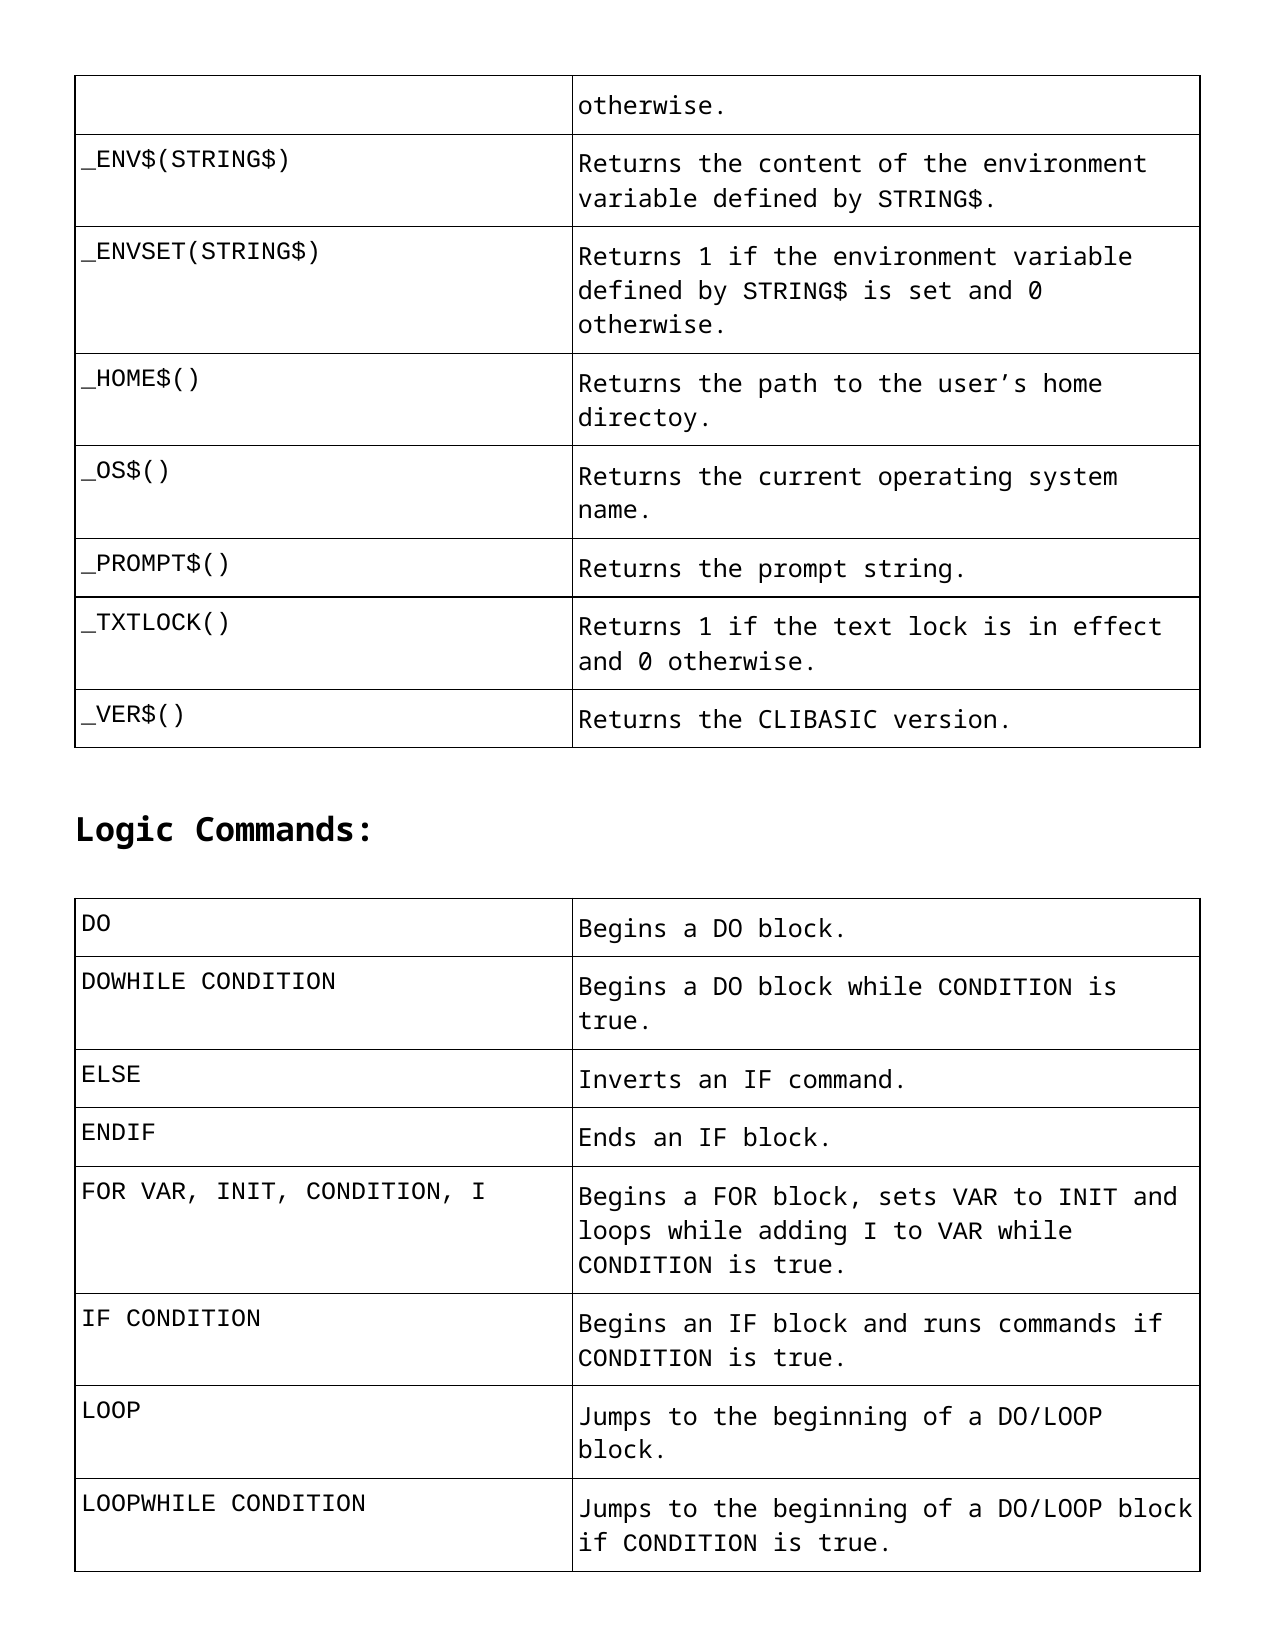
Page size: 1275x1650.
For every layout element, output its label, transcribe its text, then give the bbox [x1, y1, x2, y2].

table_cell _TXTLOCK() [76, 598, 572, 689]
table_cell Returns the path to the user’s home directoy. [573, 354, 1199, 445]
table_cell Begins a FOR block, sets VAR to INIT and loops while adding I to VAR while CONDITION is true. [573, 1167, 1199, 1293]
table_cell _VER$() [76, 690, 572, 747]
table_cell DOWHILE CONDITION [76, 957, 572, 1049]
table_header Begins a DO block. [573, 899, 1199, 956]
table_cell Returns the CLIBASIC version. [573, 690, 1199, 747]
table_cell [76, 76, 572, 133]
table_cell Jumps to the beginning of a DO/LOOP block. [573, 1386, 1199, 1478]
table_cell Returns the prompt string. [573, 539, 1199, 596]
table_cell Returns 1 if the text lock is in effect and 0 otherwise. [573, 598, 1199, 689]
table_cell Returns the content of the environment variable defined by STRING$. [573, 135, 1199, 226]
table_cell Ends an IF block. [573, 1108, 1199, 1166]
table_cell Returns the current operating system name. [573, 446, 1199, 538]
table_cell Returns 1 if the environment variable defined by STRING$ is set and 0 otherwise. [573, 227, 1199, 353]
table_cell Inverts an IF command. [573, 1050, 1199, 1107]
table_cell _ENV$(STRING$) [76, 135, 572, 226]
table_cell FOR VAR, INIT, CONDITION, I [76, 1167, 572, 1293]
table_cell ENDIF [76, 1108, 572, 1166]
table_cell _OS$() [76, 446, 572, 538]
table_cell _ENVSET(STRING$) [76, 227, 572, 353]
table_cell IF CONDITION [76, 1294, 572, 1385]
table_header DO [76, 899, 572, 956]
table_cell Jumps to the beginning of a DO/LOOP block if CONDITION is true. [573, 1479, 1199, 1571]
table_cell _HOME$() [76, 354, 572, 445]
table_cell ELSE [76, 1050, 572, 1107]
table_cell Begins an IF block and runs commands if CONDITION is true. [573, 1294, 1199, 1385]
text Logic Commands: [75, 806, 1200, 852]
table_cell Begins a DO block while CONDITION is true. [573, 957, 1199, 1049]
table_cell _PROMPT$() [76, 539, 572, 596]
table_cell otherwise. [573, 76, 1199, 133]
table_cell LOOP [76, 1386, 572, 1478]
table_cell LOOPWHILE CONDITION [76, 1479, 572, 1571]
